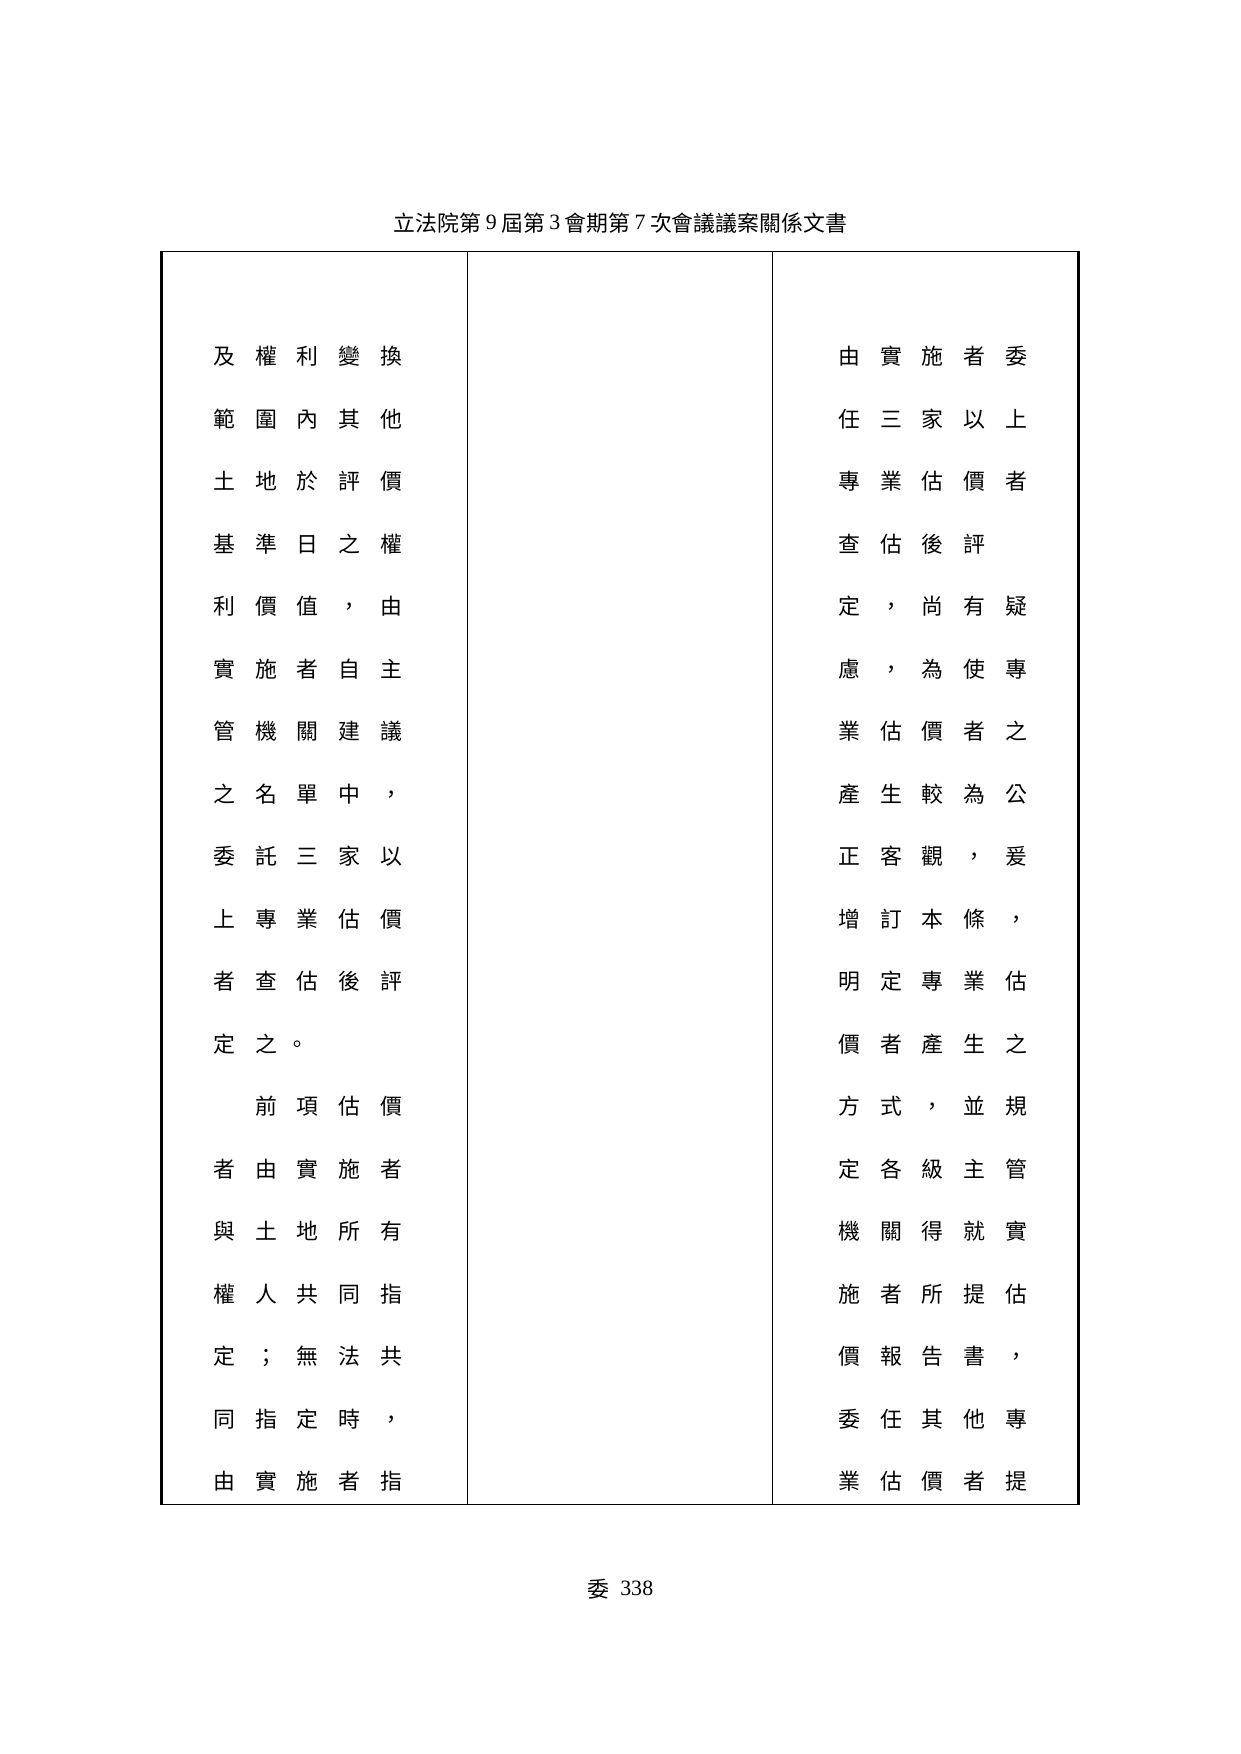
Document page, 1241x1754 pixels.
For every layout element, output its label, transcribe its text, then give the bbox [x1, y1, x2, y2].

table_cell 及權利變換範圍內其他土地於評價基準日之權利價值，由實施者自主管機關建議之名單中，委託三家以上專業估價者查估後評定之。 前項估價者由實施者與土地所有權人共同指定；無法共同指定時，由實施者指 [163, 252, 467, 1504]
table_cell [468, 252, 772, 1504]
table_cell 由實施者委任三家以上專業估價者查估後評定，尚有疑慮，為使專業估價者之產生較為公正客觀，爰增訂本條，明定專業估價者產生之方式，並規定各級主管機關得就實施者所提估價報告書，委任其他專業估價者提 [773, 252, 1077, 1504]
